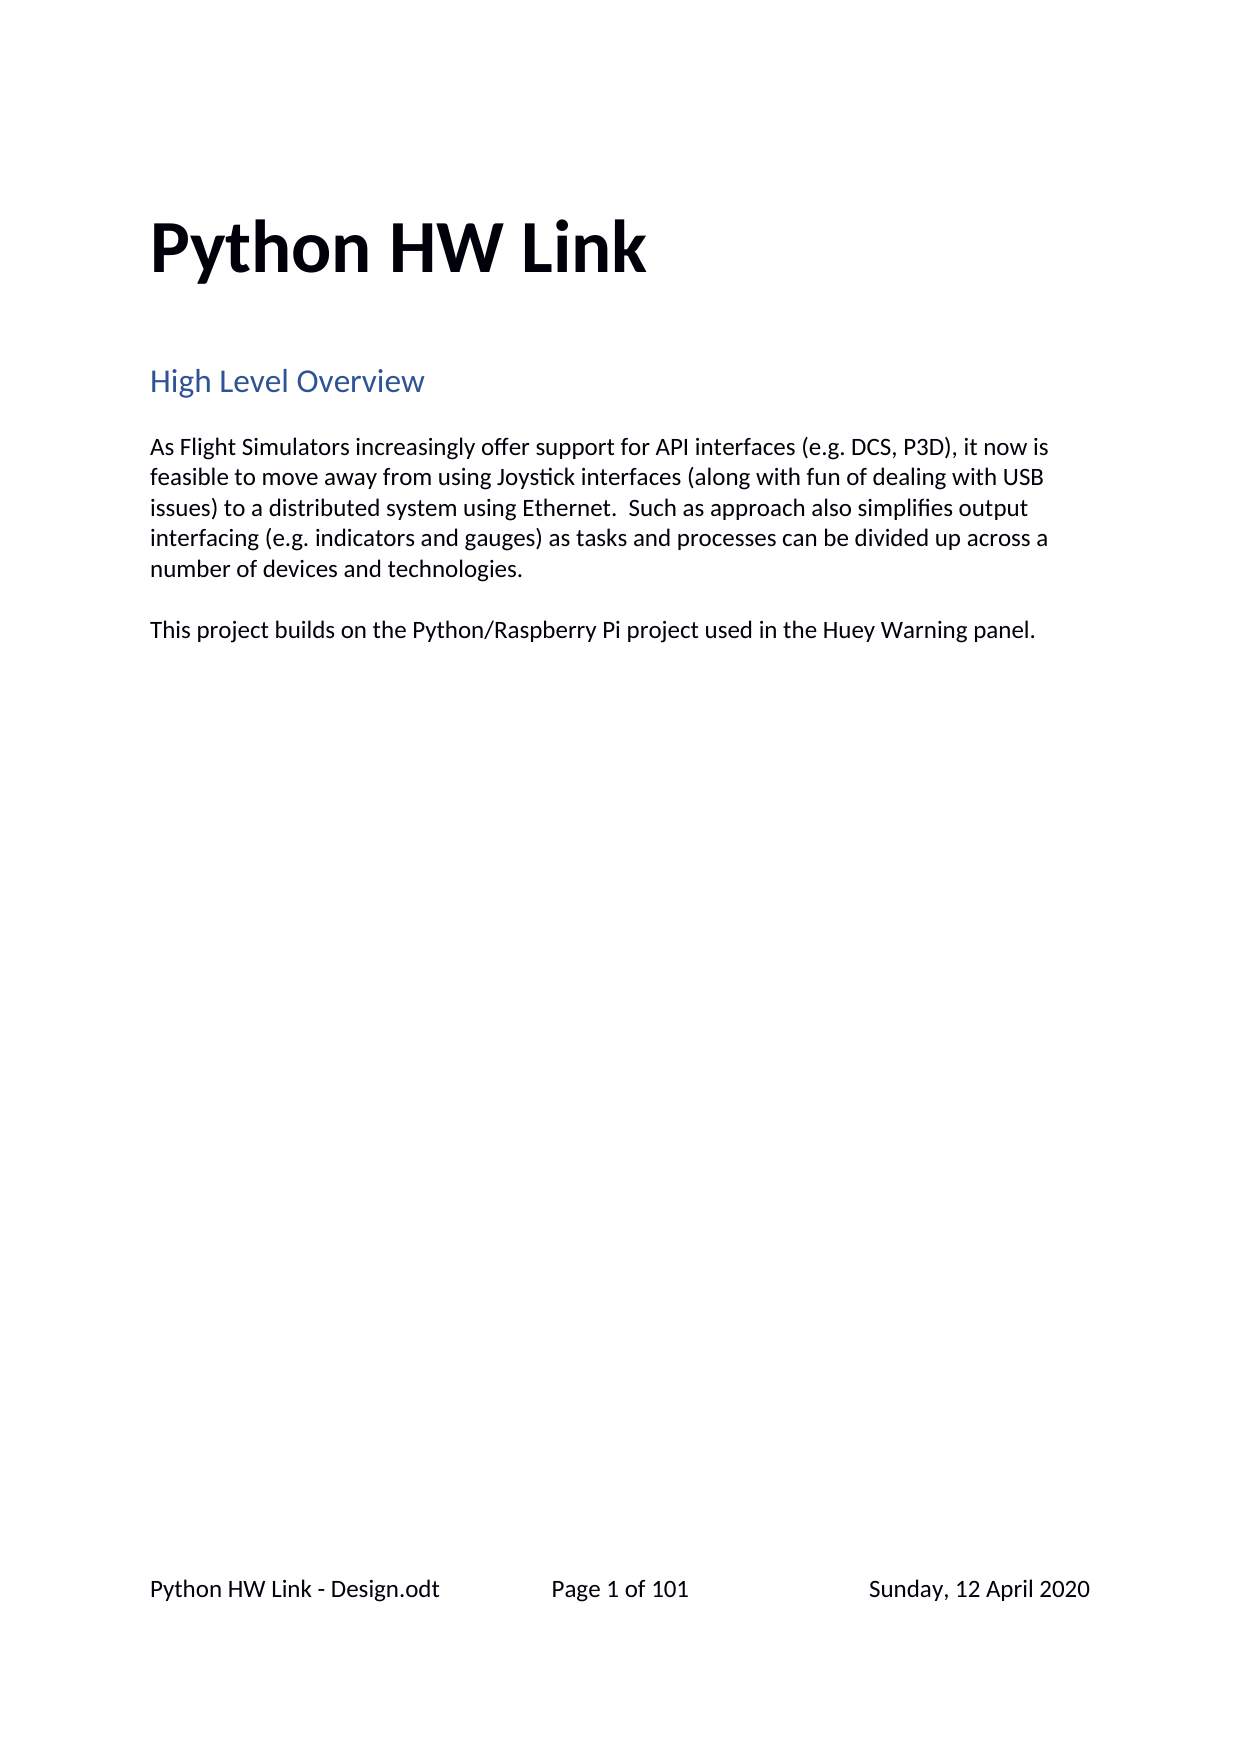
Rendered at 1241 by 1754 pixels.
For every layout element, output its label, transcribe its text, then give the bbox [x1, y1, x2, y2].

title Python HW Link [150, 200, 1090, 292]
subtitle High Level Overview [150, 359, 1090, 400]
text This project builds on the Python/Raspberry Pi project used in the Huey Warning panel. [150, 614, 1090, 644]
text As Flight Simulators increasingly offer support for API interfaces (e.g. DCS, P3D), it now is feasible to move away from using Joystick interfaces (along with fun of dealing with USB issues) to a distributed system using Ethernet. Such as approach also simplifies output interfacing (e.g. indicators and gauges) as tasks and processes can be divided up across a number of devices and technologies. [150, 431, 1090, 583]
